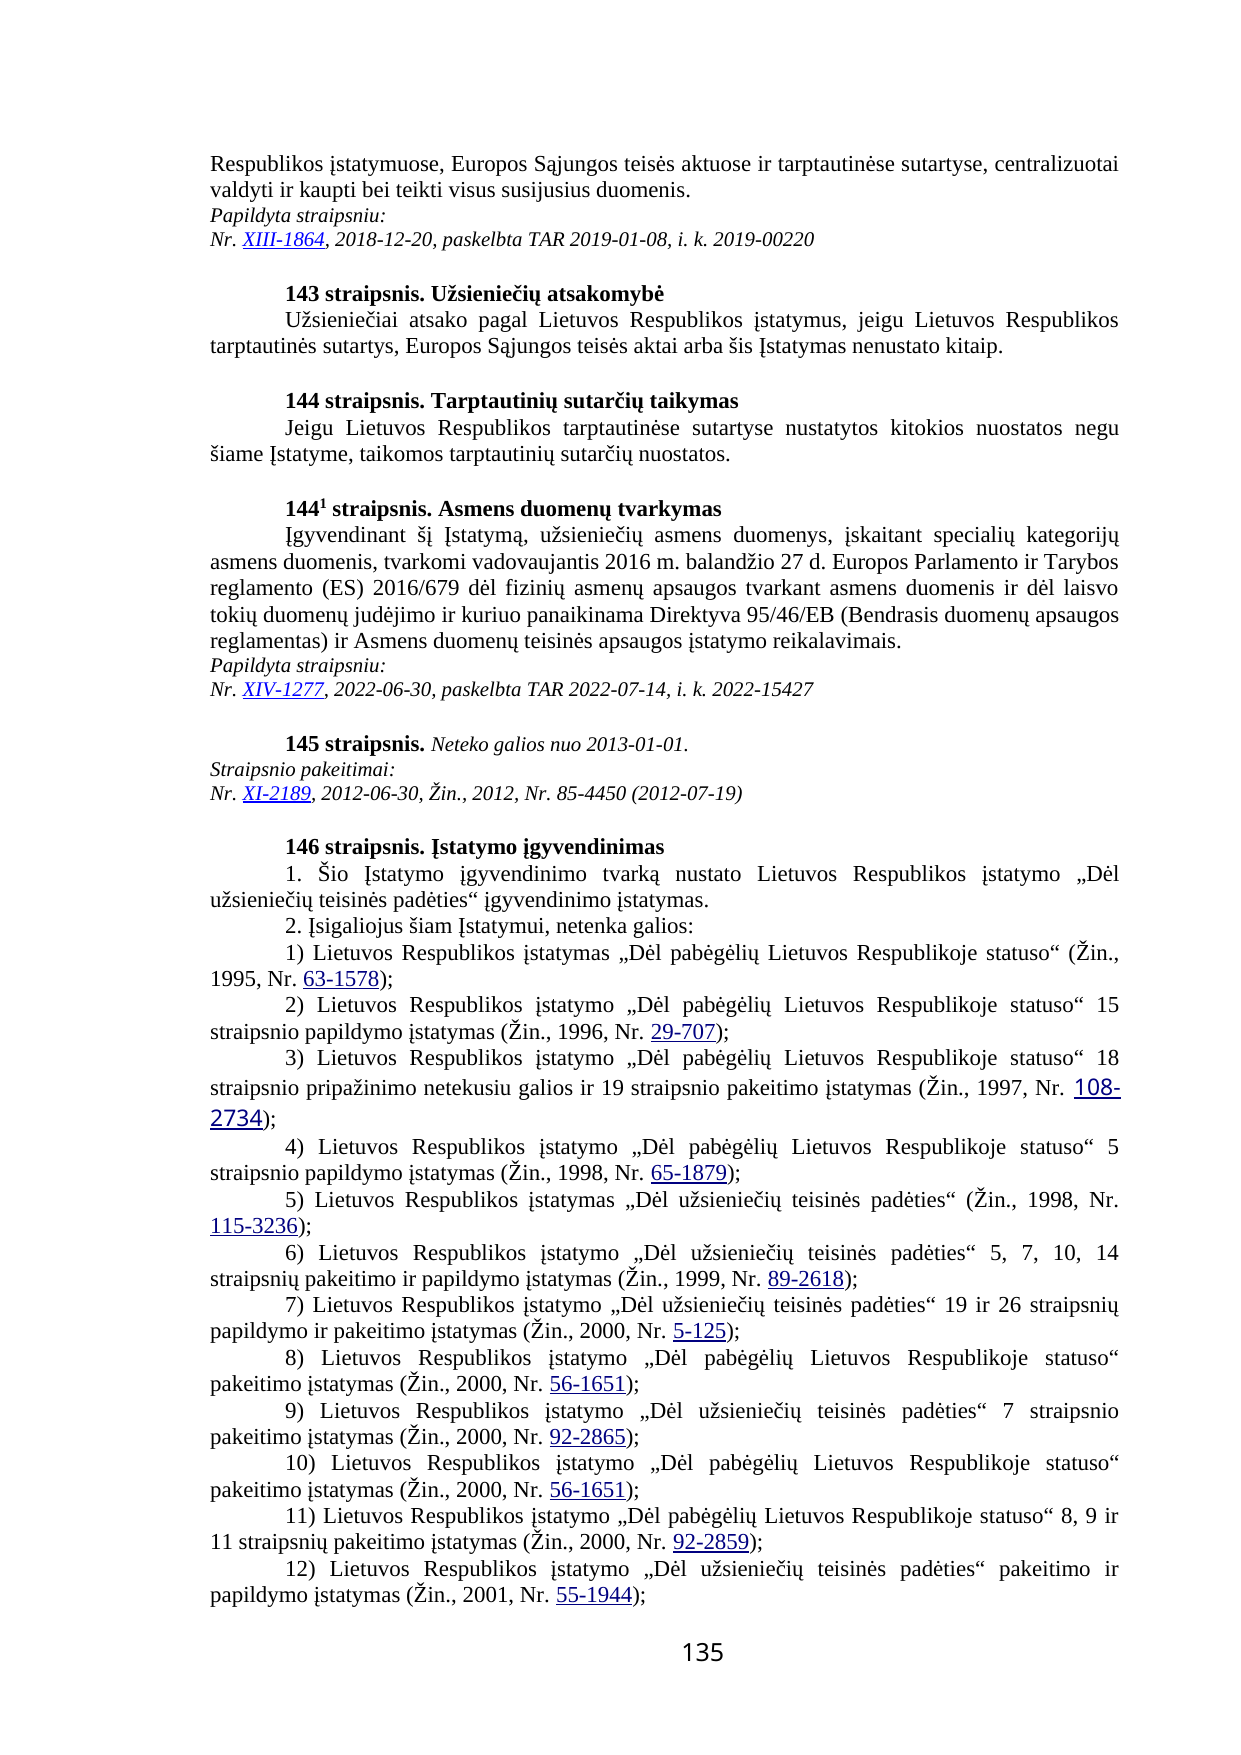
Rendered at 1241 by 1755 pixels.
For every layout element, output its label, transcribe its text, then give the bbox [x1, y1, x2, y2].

text Jeigu Lietuvos Respublikos tarptautinėse sutartyse nustatytos kitokios nuostatos negu šiame Įstatyme, taikomos tarptautinių sutarčių nuostatos. [210, 414, 1120, 466]
text Nr. XIV-1277, 2022-06-30, paskelbta TAR 2022-07-14, i. k. 2022-15427 [210, 677, 1120, 701]
text 145 straipsnis. Neteko galios nuo 2013-01-01. [210, 730, 1120, 757]
text 1441 straipsnis. Asmens duomenų tvarkymas [210, 495, 1120, 522]
text 1) Lietuvos Respublikos įstatymas „Dėl pabėgėlių Lietuvos Respublikoje statuso“ (Žin., 1995, Nr. 63-1578); [210, 939, 1120, 992]
text 5) Lietuvos Respublikos įstatymas „Dėl užsieniečių teisinės padėties“ (Žin., 1998, Nr. 115-3236); [210, 1186, 1120, 1238]
text 10) Lietuvos Respublikos įstatymo „Dėl pabėgėlių Lietuvos Respublikoje statuso“ pakeitimo įstatymas (Žin., 2000, Nr. 56-1651); [210, 1449, 1120, 1502]
text 4) Lietuvos Respublikos įstatymo „Dėl pabėgėlių Lietuvos Respublikoje statuso“ 5 straipsnio papildymo įstatymas (Žin., 1998, Nr. 65-1879); [210, 1133, 1120, 1186]
text 9) Lietuvos Respublikos įstatymo „Dėl užsieniečių teisinės padėties“ 7 straipsnio pakeitimo įstatymas (Žin., 2000, Nr. 92-2865); [210, 1397, 1120, 1449]
text Respublikos įstatymuose, Europos Sąjungos teisės aktuose ir tarptautinėse sutartyse, centralizuotai valdyti ir kaupti bei teikti visus susijusius duomenis. [210, 150, 1120, 203]
text 144 straipsnis. Tarptautinių sutarčių taikymas [210, 387, 1120, 414]
text 2) Lietuvos Respublikos įstatymo „Dėl pabėgėlių Lietuvos Respublikoje statuso“ 15 straipsnio papildymo įstatymas (Žin., 1996, Nr. 29-707); [210, 992, 1120, 1044]
text 1. Šio Įstatymo įgyvendinimo tvarką nustato Lietuvos Respublikos įstatymo „Dėl užsieniečių teisinės padėties“ įgyvendinimo įstatymas. [210, 860, 1120, 912]
text Nr. XIII-1864, 2018-12-20, paskelbta TAR 2019-01-08, i. k. 2019-00220 [210, 227, 1120, 251]
text Papildyta straipsniu: [210, 653, 1120, 677]
text 7) Lietuvos Respublikos įstatymo „Dėl užsieniečių teisinės padėties“ 19 ir 26 straipsnių papildymo ir pakeitimo įstatymas (Žin., 2000, Nr. 5-125); [210, 1291, 1120, 1344]
subtitle 143 straipsnis. Užsieniečių atsakomybė [210, 279, 1120, 306]
text 3) Lietuvos Respublikos įstatymo „Dėl pabėgėlių Lietuvos Respublikoje statuso“ 18 straipsnio pripažinimo netekusiu galios ir 19 straipsnio pakeitimo įstatymas (Žin., 1997, Nr. 108-2734); [210, 1044, 1120, 1133]
text 2. Įsigaliojus šiam Įstatymui, netenka galios: [210, 912, 1120, 939]
text Įgyvendinant šį Įstatymą, užsieniečių asmens duomenys, įskaitant specialių kategorijų asmens duomenis, tvarkomi vadovaujantis 2016 m. balandžio 27 d. Europos Parlamento ir Tarybos reglamento (ES) 2016/679 dėl fizinių asmenų apsaugos tvarkant asmens duomenis ir dėl laisvo tokių duomenų judėjimo ir kuriuo panaikinama Direktyva 95/46/EB (Bendrasis duomenų apsaugos reglamentas) ir Asmens duomenų teisinės apsaugos įstatymo reikalavimais. [210, 522, 1120, 653]
text Straipsnio pakeitimai: [210, 757, 1120, 781]
text 146 straipsnis. Įstatymo įgyvendinimas [210, 833, 1120, 860]
text Nr. XI-2189, 2012-06-30, Žin., 2012, Nr. 85-4450 (2012-07-19) [210, 781, 1120, 805]
text 12) Lietuvos Respublikos įstatymo „Dėl užsieniečių teisinės padėties“ pakeitimo ir papildymo įstatymas (Žin., 2001, Nr. 55-1944); [210, 1555, 1120, 1607]
text 8) Lietuvos Respublikos įstatymo „Dėl pabėgėlių Lietuvos Respublikoje statuso“ pakeitimo įstatymas (Žin., 2000, Nr. 56-1651); [210, 1344, 1120, 1397]
text Papildyta straipsniu: [210, 203, 1120, 227]
text Užsieniečiai atsako pagal Lietuvos Respublikos įstatymus, jeigu Lietuvos Respublikos tarptautinės sutartys, Europos Sąjungos teisės aktai arba šis Įstatymas nenustato kitaip. [210, 306, 1120, 359]
text 6) Lietuvos Respublikos įstatymo „Dėl užsieniečių teisinės padėties“ 5, 7, 10, 14 straipsnių pakeitimo ir papildymo įstatymas (Žin., 1999, Nr. 89-2618); [210, 1238, 1120, 1291]
text 11) Lietuvos Respublikos įstatymo „Dėl pabėgėlių Lietuvos Respublikoje statuso“ 8, 9 ir 11 straipsnių pakeitimo įstatymas (Žin., 2000, Nr. 92-2859); [210, 1502, 1120, 1555]
